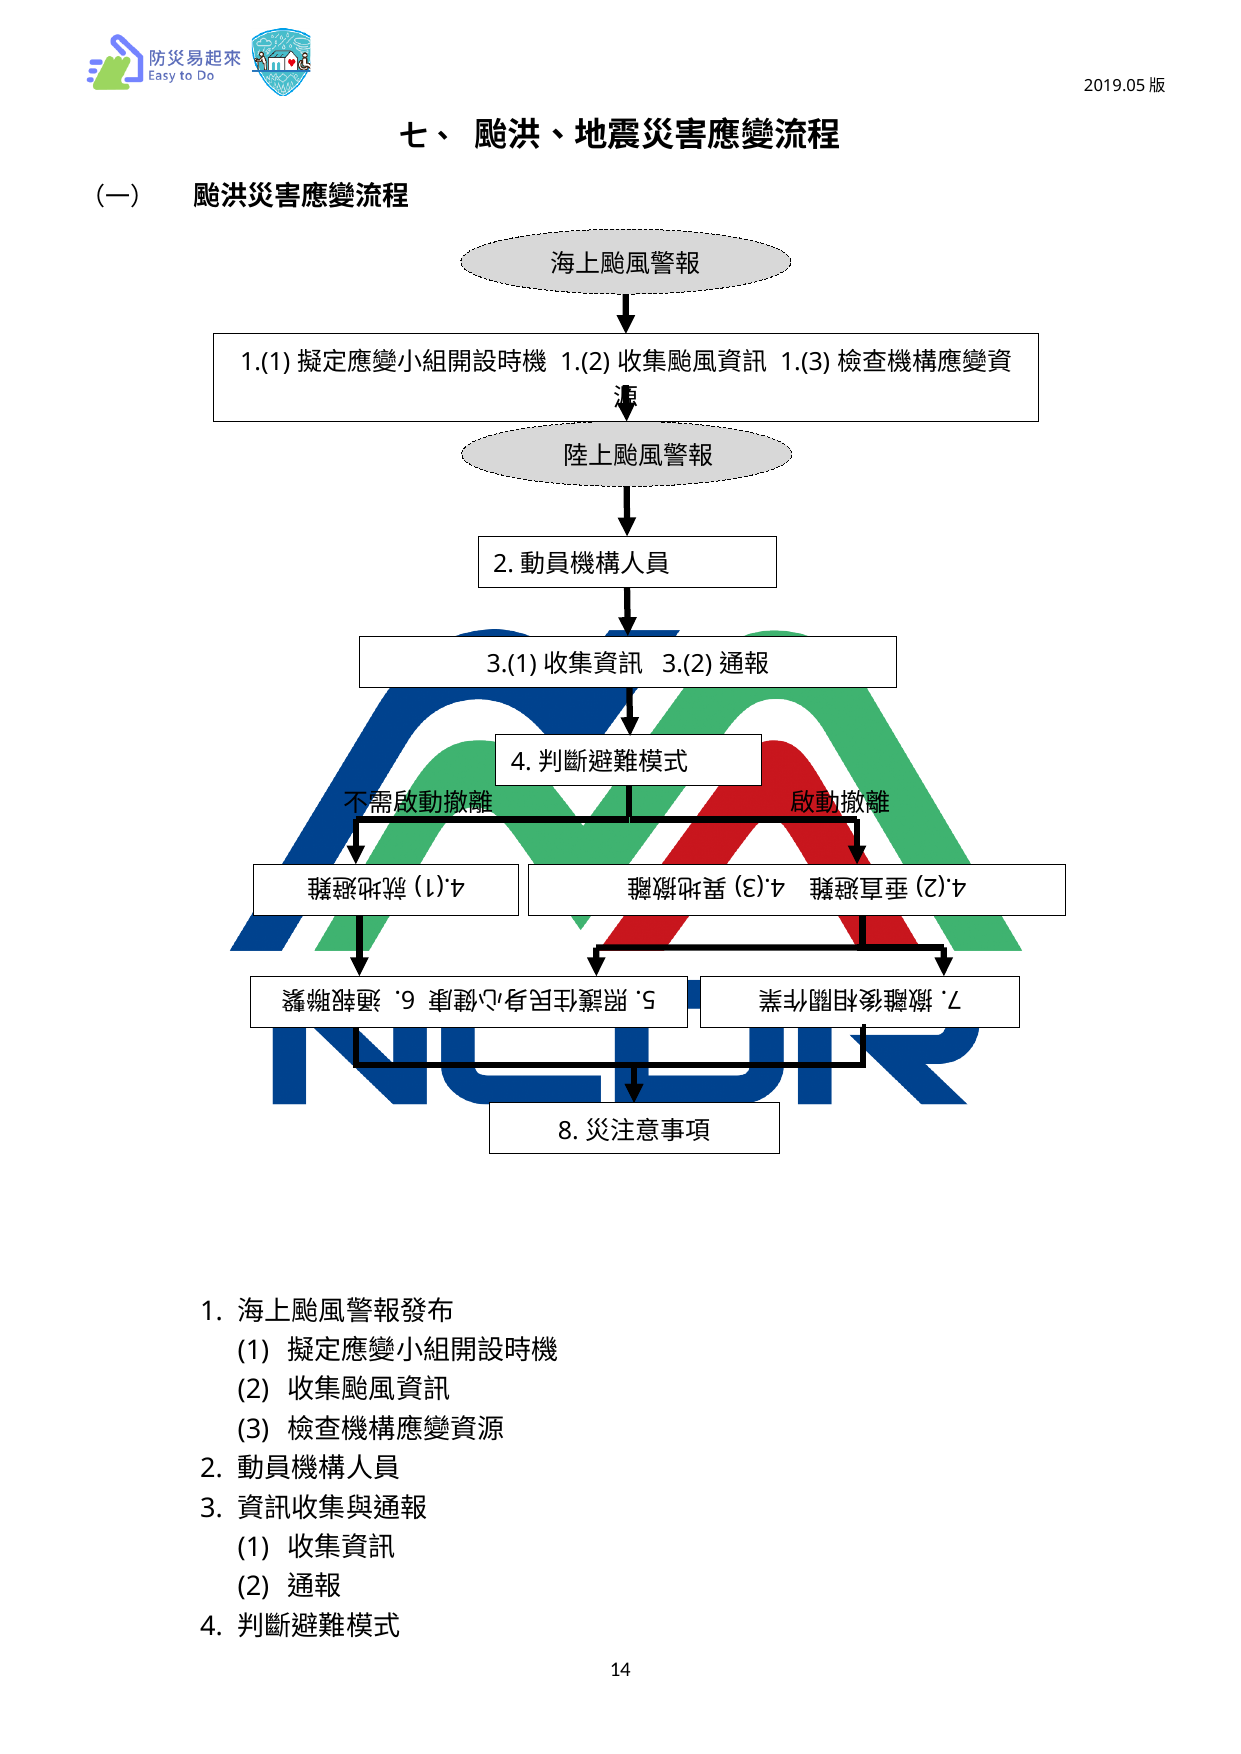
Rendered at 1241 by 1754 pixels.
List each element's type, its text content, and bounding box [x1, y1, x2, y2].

list 動員機構人員 [200, 1446, 1165, 1486]
list 收集資訊 [237, 1525, 1165, 1564]
picture [260, 28, 315, 97]
subtitle 颱洪、地震災害應變流程 [75, 107, 1165, 156]
picture [260, 78, 279, 97]
list 擬定應變小組開設時機 [237, 1328, 1165, 1367]
list 資訊收集與通報 [200, 1486, 1165, 1525]
picture [86, 29, 250, 97]
list 收集颱風資訊 [237, 1367, 1165, 1407]
list 檢查機構應變資源 [237, 1407, 1165, 1446]
list 判斷避難模式 [200, 1604, 1165, 1643]
picture [260, 28, 274, 32]
list 颱洪災害應變流程 [81, 174, 1165, 1289]
list 通報 [237, 1564, 1165, 1604]
list 海上颱風警報發布 [200, 1289, 1165, 1328]
